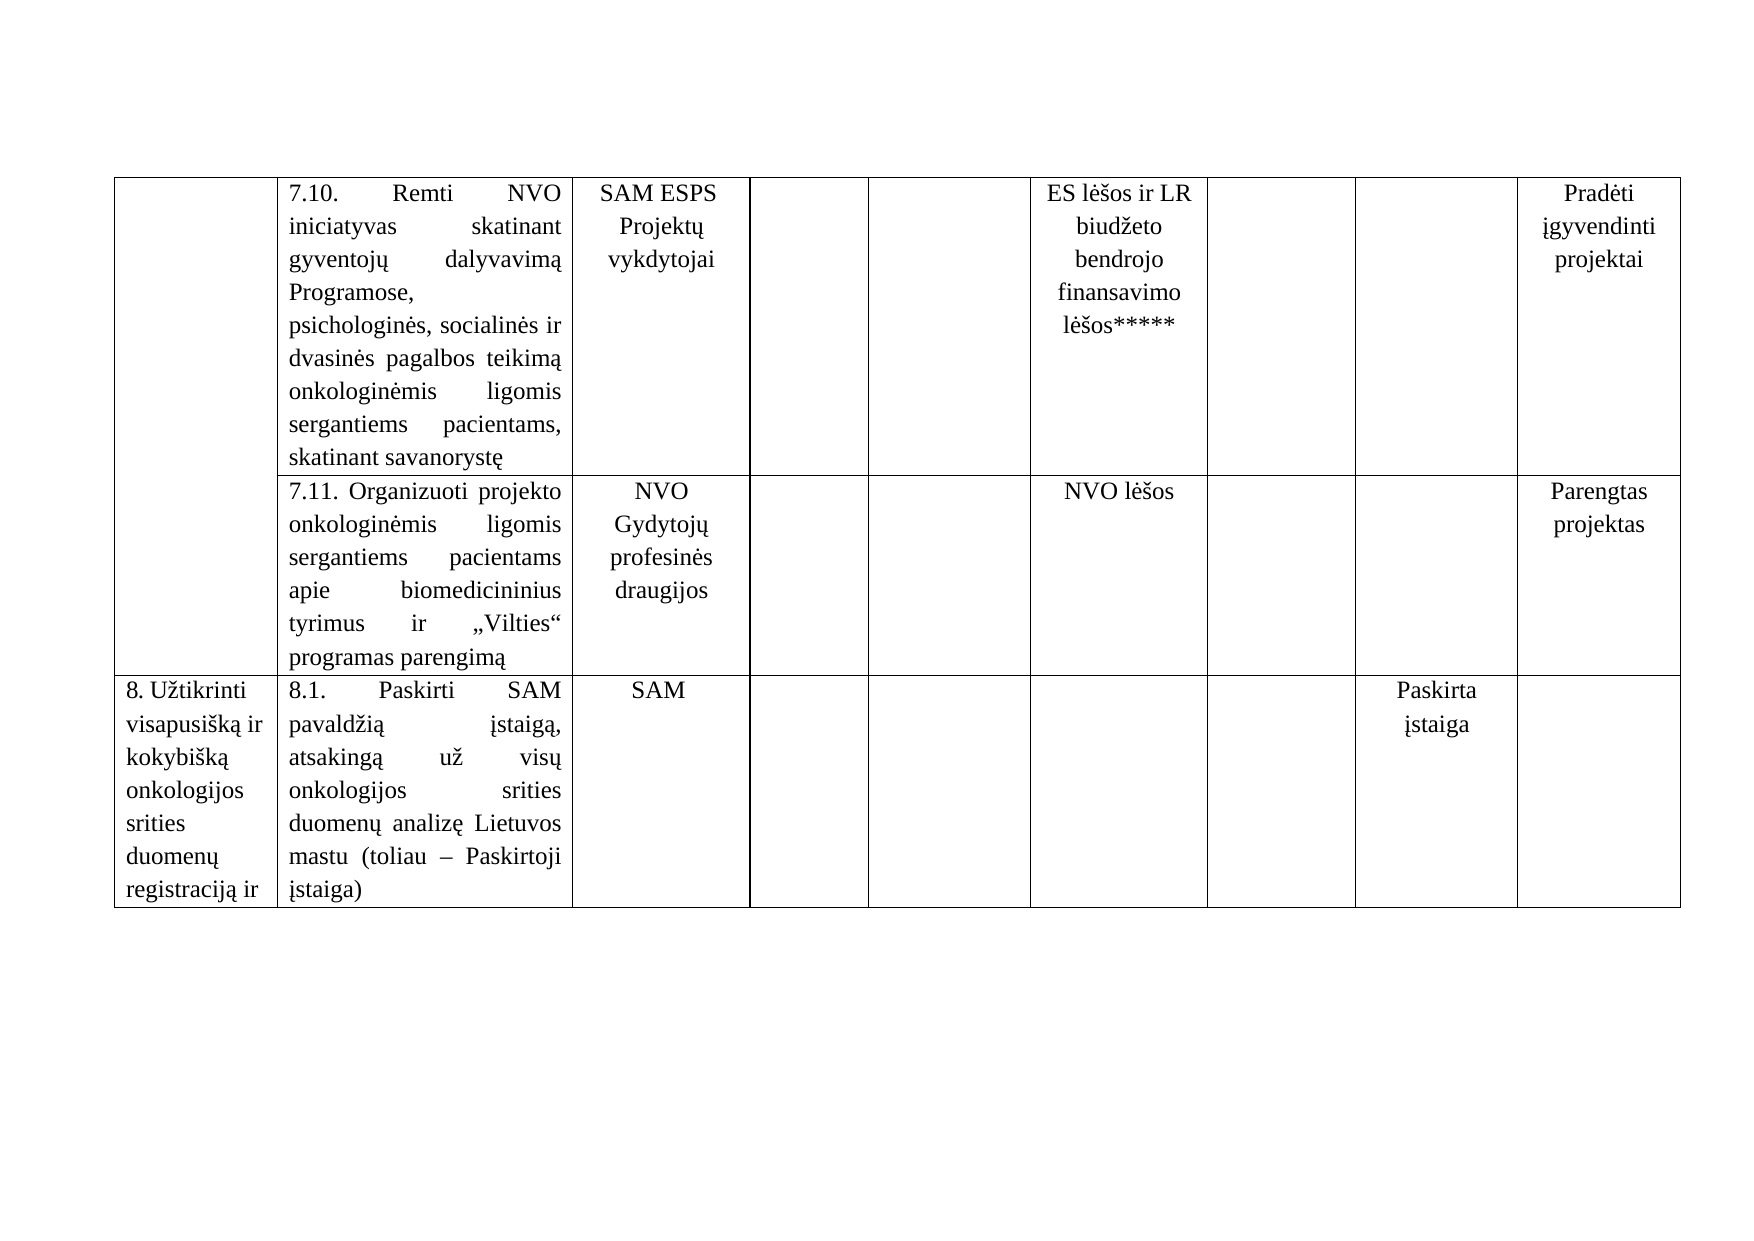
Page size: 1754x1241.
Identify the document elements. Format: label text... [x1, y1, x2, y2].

table_cell [751, 676, 868, 907]
table_cell SAM [573, 676, 749, 907]
table_cell [1356, 178, 1517, 475]
table_cell 7.11. Organizuoti projekto onkologinėmis ligomis sergantiems pacientams apie biomedicininius tyrimus ir „Vilties“ programas parengimą [278, 476, 572, 674]
table_cell 7.10. Remti NVO iniciatyvas skatinant gyventojų dalyvavimą Programose, psichologinės, socialinės ir dvasinės pagalbos teikimą onkologinėmis ligomis sergantiems pacientams, skatinant savanorystę [278, 178, 572, 475]
table_cell [115, 178, 277, 674]
table_cell Paskirta įstaiga [1356, 676, 1517, 907]
table_cell [1356, 476, 1517, 674]
table_cell [869, 676, 1030, 907]
table_cell NVO lėšos [1031, 476, 1207, 674]
table_cell [1208, 178, 1355, 475]
table_cell NVO Gydytojų profesinės draugijos [573, 476, 749, 674]
table_cell [1208, 476, 1355, 674]
table_cell [869, 476, 1030, 674]
table_cell [751, 476, 868, 674]
table_cell [1031, 676, 1207, 907]
table_cell [1518, 676, 1680, 907]
table_cell SAM ESPS Projektų vykdytojai [573, 178, 749, 475]
table_cell 8.1. Paskirti SAM pavaldžią įstaigą, atsakingą už visų onkologijos srities duomenų analizę Lietuvos mastu (toliau – Paskirtoji įstaiga) [278, 676, 572, 907]
table_cell Parengtas projektas [1518, 476, 1680, 674]
table_cell 8. Užtikrinti visapusišką ir kokybišką onkologijos srities duomenų registraciją ir [115, 676, 277, 907]
table_cell Pradėti įgyvendinti projektai [1518, 178, 1680, 475]
table_cell [1208, 676, 1355, 907]
table_cell [751, 178, 868, 475]
table_cell ES lėšos ir LR biudžeto bendrojo finansavimo lėšos***** [1031, 178, 1207, 475]
table_cell [869, 178, 1030, 475]
